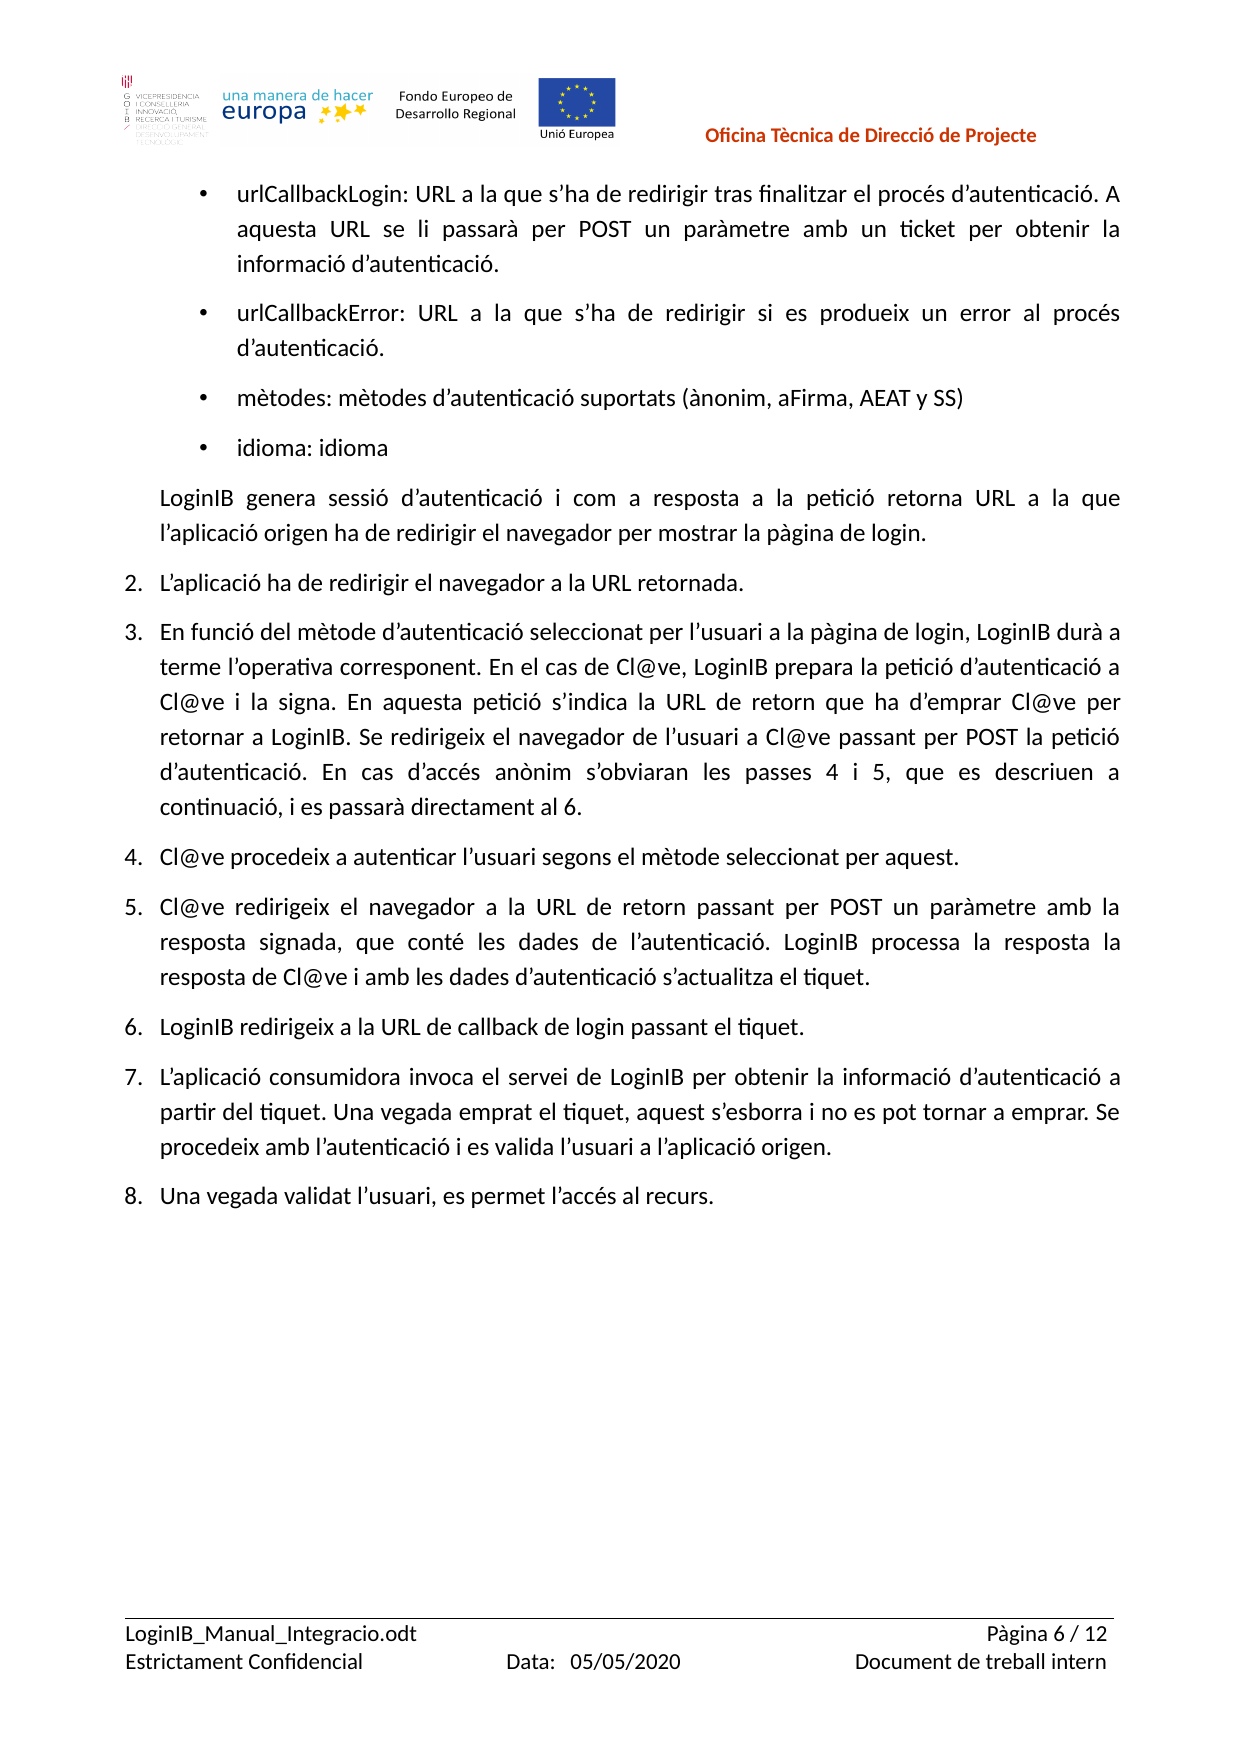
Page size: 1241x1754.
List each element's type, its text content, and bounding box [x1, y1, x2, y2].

list L’aplicació consumidora invoca el servei de LoginIB per obtenir la informació d’autenticació a partir del tiquet. Una vegada emprat el tiquet, aquest s’esborra i no es pot tornar a emprar. Se procedeix amb l’autenticació i es valida l’usuari a l’aplicació origen. [124, 1061, 1122, 1161]
list urlCallbackError: URL a la que s’ha de redirigir si es produeix un error al procés d’autenticació. [199, 297, 1122, 363]
picture [118, 73, 213, 147]
picture [219, 73, 621, 147]
list Una vegada validat l’usuari, es permet l’accés al recurs. [124, 1180, 1122, 1211]
list mètodes: mètodes d’autenticació suportats (ànonim, aFirma, AEAT y SS) [199, 382, 1122, 413]
list urlCallbackLogin: URL a la que s’ha de redirigir tras finalitzar el procés d’autenticació. A aquesta URL se li passarà per POST un paràmetre amb un ticket per obtenir la informació d’autenticació. [199, 178, 1122, 278]
text LoginIB genera sessió d’autenticació i com a resposta a la petició retorna URL a la que l’aplicació origen ha de redirigir el navegador per mostrar la pàgina de login. [159, 482, 1122, 547]
list LoginIB redirigeix a la URL de callback de login passant el tiquet. [124, 1011, 1122, 1041]
list Cl@ve redirigeix el navegador a la URL de retorn passant per POST un paràmetre amb la resposta signada, que conté les dades de l’autenticació. LoginIB processa la resposta la resposta de Cl@ve i amb les dades d’autenticació s’actualitza el tiquet. [124, 891, 1122, 992]
list idioma: idioma [199, 432, 1122, 463]
list L’aplicació ha de redirigir el navegador a la URL retornada. [124, 567, 1122, 597]
list En funció del mètode d’autenticació seleccionat per l’usuari a la pàgina de login, LoginIB durà a terme l’operativa corresponent. En el cas de Cl@ve, LoginIB prepara la petició d’autenticació a Cl@ve i la signa. En aquesta petició s’indica la URL de retorn que ha d’emprar Cl@ve per retornar a LoginIB. Se redirigeix el navegador de l’usuari a Cl@ve passant per POST la petició d’autenticació. En cas d’accés anònim s’obviaran les passes 4 i 5, que es descriuen a continuació, i es passarà directament al 6. [124, 616, 1122, 822]
list Cl@ve procedeix a autenticar l’usuari segons el mètode seleccionat per aquest. [124, 841, 1122, 872]
